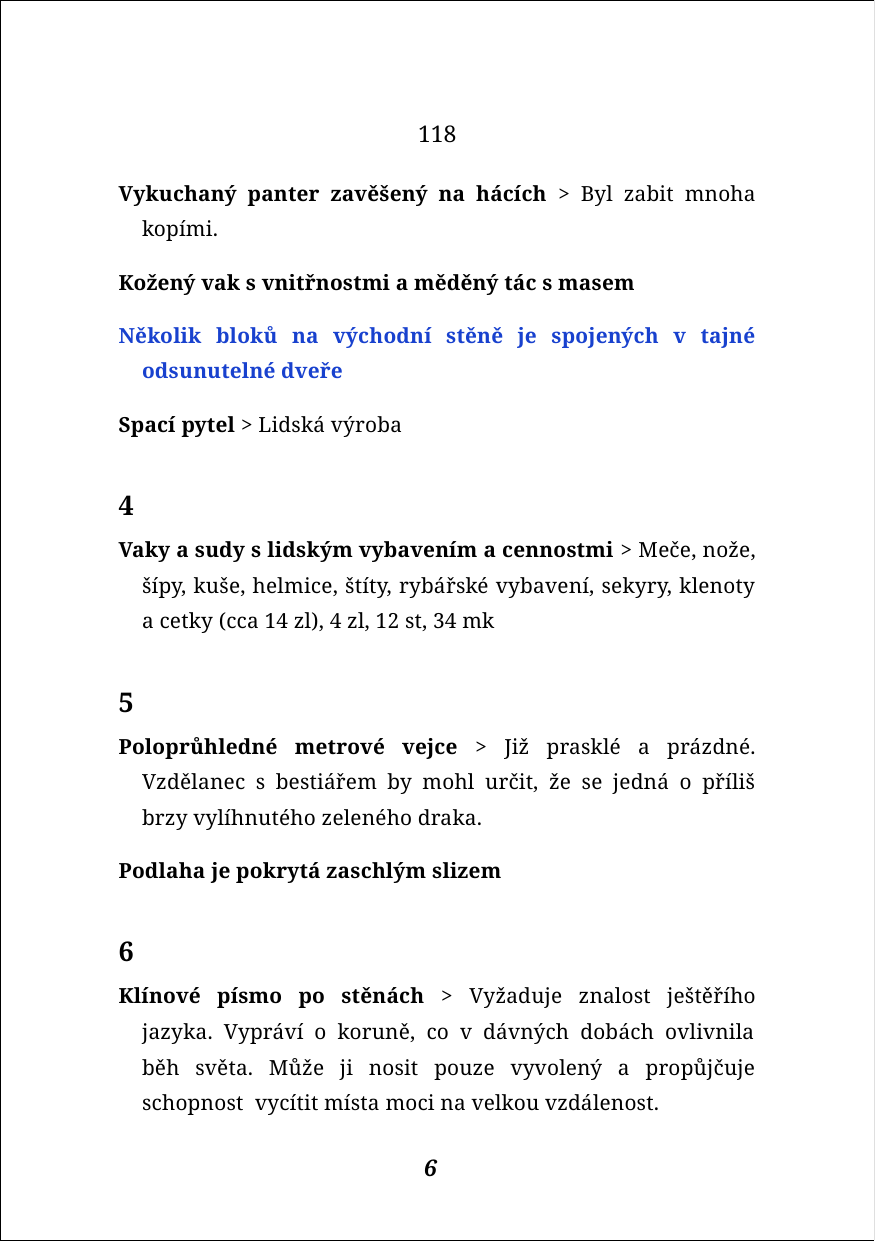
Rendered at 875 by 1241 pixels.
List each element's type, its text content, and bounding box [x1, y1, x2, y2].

text Poloprůhledné metrové vejce > Již prasklé a prázdné. Vzdělanec s bestiářem by mohl určit, že se jedná o příliš brzy vylíhnutého zeleného draka. [118, 732, 756, 831]
text Několik bloků na východní stěně je spojených v tajné odsunutelné dveře [118, 321, 756, 385]
text Podlaha je pokrytá zaschlým slizem [118, 856, 756, 884]
text Kožený vak s vnitřnostmi a měděný tác s masem [118, 268, 756, 296]
subtitle 6 [118, 933, 756, 970]
text Spací pytel > Lidská výroba [118, 410, 756, 438]
subtitle 5 [118, 683, 756, 720]
subtitle 4 [118, 487, 756, 523]
text Klínové písmo po stěnách > Vyžaduje znalost ještěřího jazyka. Vypráví o koruně, co v dávných dobách ovlivnila běh světa. Může ji nosit pouze vyvolený a propůjčuje schopnost vycítit místa moci na velkou vzdálenost. [118, 982, 756, 1117]
text Vykuchaný panter zavěšený na hácích > Byl zabit mnoha kopími. [118, 179, 756, 243]
text Vaky a sudy s lidským vybavením a cennostmi > Meče, nože, šípy, kuše, helmice, štíty, rybářské vybavení, sekyry, klenoty a cetky (cca 14 zl), 4 zl, 12 st, 34 mk [118, 535, 756, 635]
